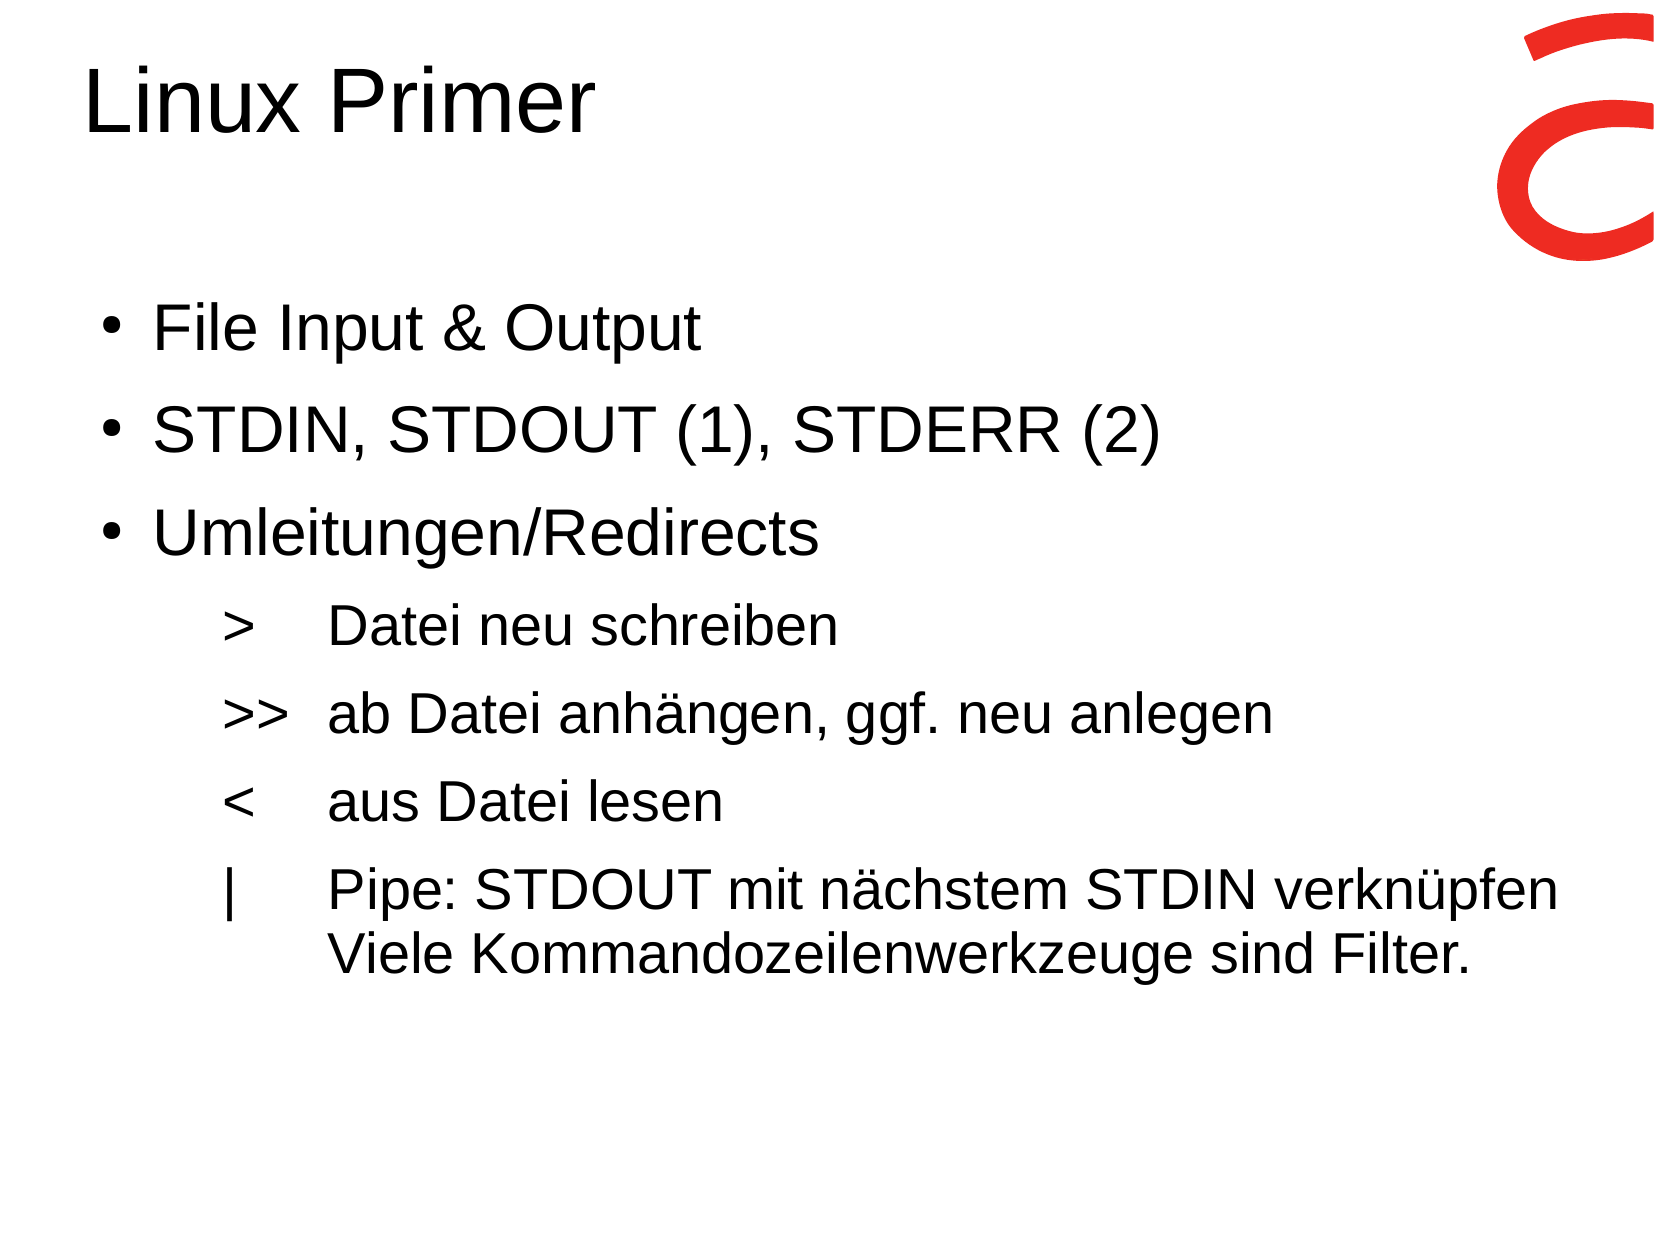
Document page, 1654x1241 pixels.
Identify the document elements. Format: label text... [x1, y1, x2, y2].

list File Input & Output STDIN, STDOUT (1), STDERR (2) Umleitungen/Redirects > Datei neu schreiben >> ab Datei anhängen, ggf. neu anlegen < aus Datei lesen | Pipe: STDOUT mit nächstem STDIN verknüpfen Viele Kommandozeilenwerkzeuge sind Filter. [82, 290, 1571, 1010]
title Linux Primer [82, 49, 1571, 257]
